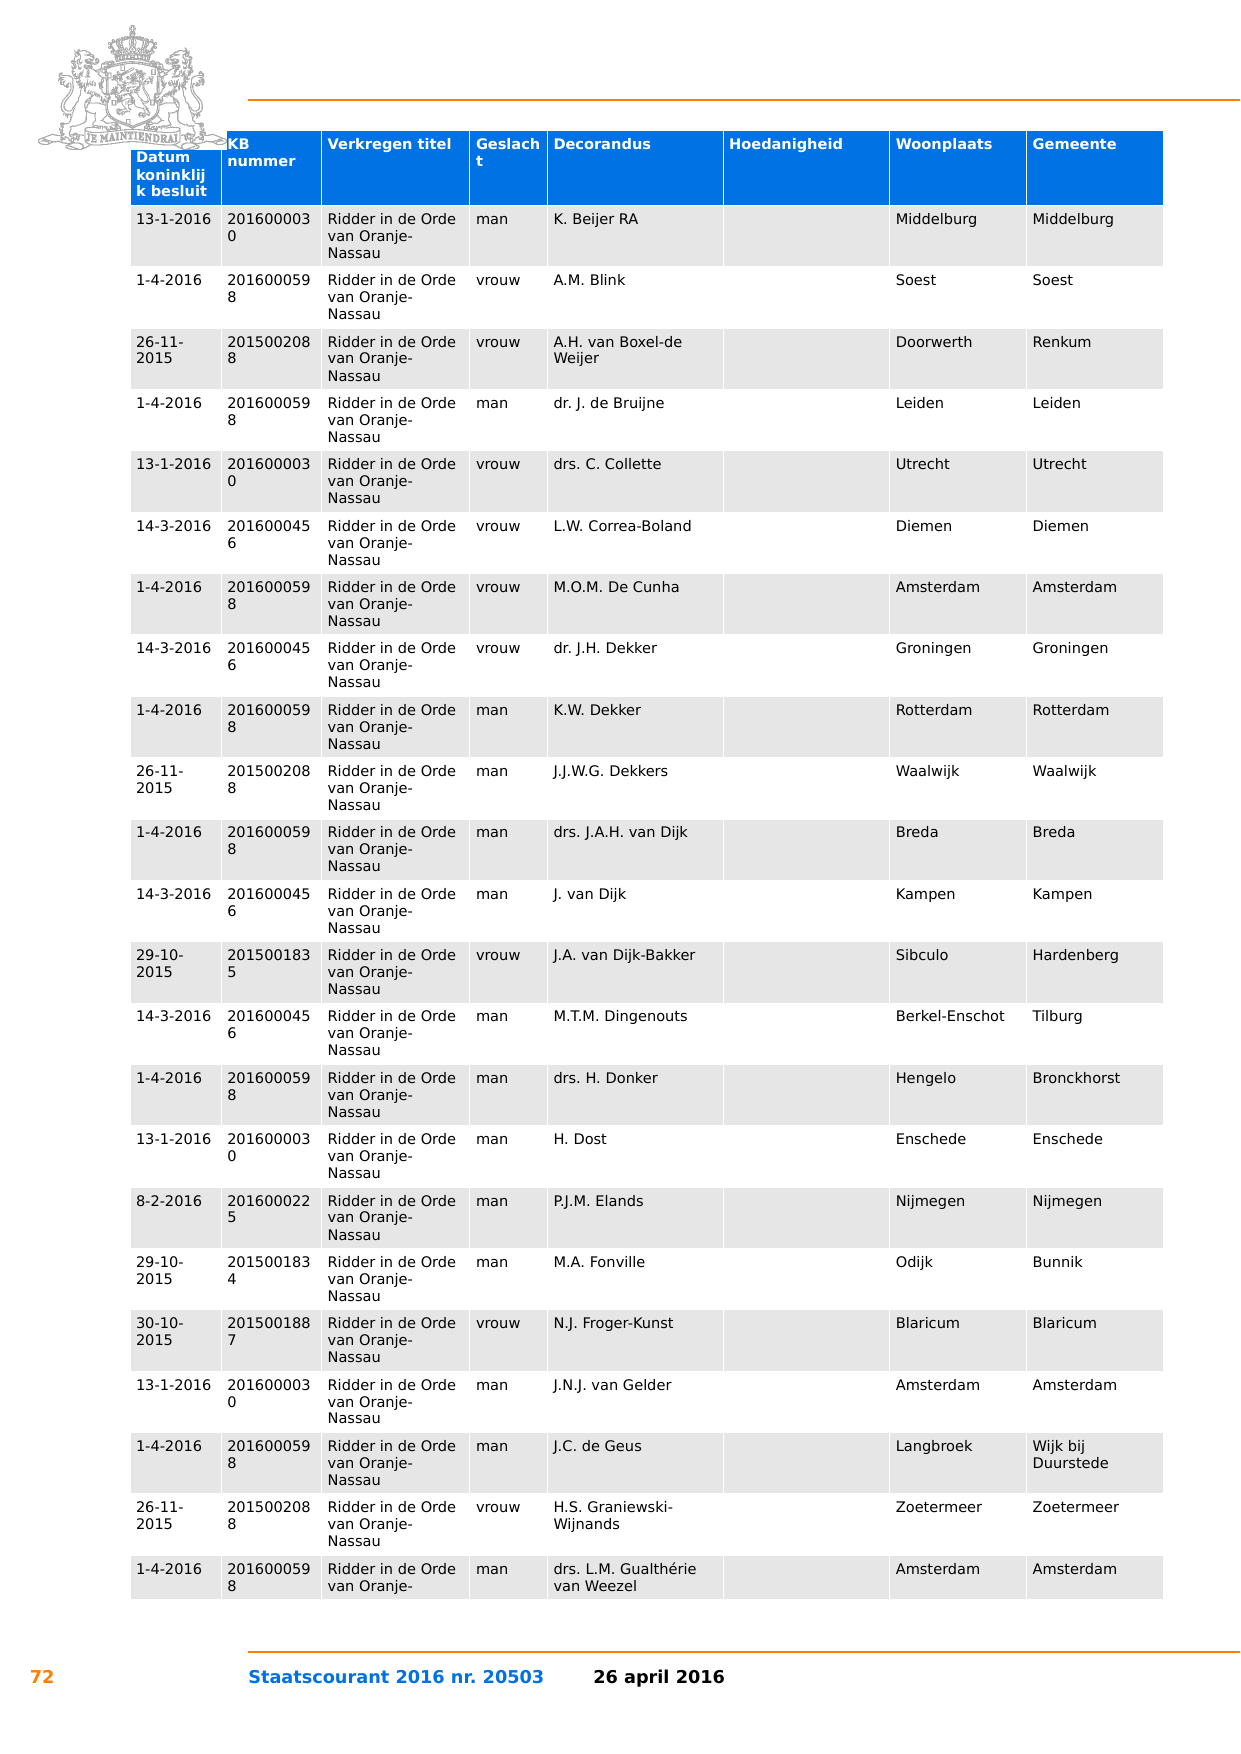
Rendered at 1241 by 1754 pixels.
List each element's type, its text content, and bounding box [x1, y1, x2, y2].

table_cell 2015002088 [222, 1495, 321, 1555]
table_cell Renkum [1027, 329, 1163, 389]
table_cell Kampen [1027, 881, 1163, 941]
table_cell 1-4-2016 [131, 1433, 221, 1493]
table_cell 26-11-2015 [131, 1495, 221, 1555]
table_cell Bronckhorst [1027, 1065, 1163, 1125]
table_cell Ridder in de Orde van Oranje-Nassau [322, 513, 469, 573]
table_cell 1-4-2016 [131, 1556, 221, 1599]
table_cell Leiden [1027, 390, 1163, 450]
table_cell Rotterdam [890, 697, 1026, 757]
table_header Gemeente [1027, 131, 1163, 205]
table_cell 1-4-2016 [131, 820, 221, 880]
table_cell 1-4-2016 [131, 1065, 221, 1125]
table_cell Breda [1027, 820, 1163, 880]
table_cell J.A. van Dijk-Bakker [548, 942, 723, 1003]
table_cell J.N.J. van Gelder [548, 1372, 723, 1432]
table_cell vrouw [470, 1495, 547, 1555]
table_cell [724, 820, 889, 880]
table_cell 8-2-2016 [131, 1188, 221, 1248]
table_cell man [470, 1372, 547, 1432]
table_cell Nijmegen [890, 1188, 1026, 1248]
table_cell [724, 1065, 889, 1125]
table_cell [724, 636, 889, 696]
table_cell [724, 881, 889, 941]
table_cell vrouw [470, 636, 547, 696]
table_cell 2016000598 [222, 820, 321, 880]
table_cell dr. J. de Bruijne [548, 390, 723, 450]
table_cell A.M. Blink [548, 268, 723, 328]
table_cell M.A. Fonville [548, 1249, 723, 1309]
table_cell [724, 1126, 889, 1187]
table_cell [724, 513, 889, 573]
table_cell Zoetermeer [890, 1495, 1026, 1555]
table_cell Waalwijk [1027, 758, 1163, 818]
table_cell 2016000598 [222, 1065, 321, 1125]
table_cell man [470, 1249, 547, 1309]
table_cell Berkel-Enschot [890, 1004, 1026, 1064]
table_cell [724, 1249, 889, 1309]
table_cell K. Beijer RA [548, 206, 723, 266]
table_cell [724, 942, 889, 1003]
table_cell 14-3-2016 [131, 513, 221, 573]
table_cell man [470, 390, 547, 450]
table_cell 1-4-2016 [131, 574, 221, 634]
table_cell 2016000598 [222, 574, 321, 634]
table_cell [724, 268, 889, 328]
table_cell [724, 574, 889, 634]
table_cell man [470, 820, 547, 880]
table_cell Soest [890, 268, 1026, 328]
table_cell Odijk [890, 1249, 1026, 1309]
table_cell Amsterdam [1027, 1556, 1163, 1599]
table_cell [724, 1433, 889, 1493]
table_cell 2015001887 [222, 1310, 321, 1371]
table_cell [724, 1556, 889, 1599]
table_cell Ridder in de Orde van Oranje-Nassau [322, 1495, 469, 1555]
table_cell 14-3-2016 [131, 881, 221, 941]
table_cell Amsterdam [1027, 1372, 1163, 1432]
table_cell Ridder in de Orde van Oranje-Nassau [322, 329, 469, 389]
table_cell J.J.W.G. Dekkers [548, 758, 723, 818]
table_cell [724, 206, 889, 266]
table_cell Amsterdam [890, 1556, 1026, 1599]
table_cell Langbroek [890, 1433, 1026, 1493]
table_cell Utrecht [890, 451, 1026, 512]
table_cell M.O.M. De Cunha [548, 574, 723, 634]
table_cell man [470, 1004, 547, 1064]
table_cell 13-1-2016 [131, 451, 221, 512]
table_cell H.S. Graniewski-Wijnands [548, 1495, 723, 1555]
table_cell Leiden [890, 390, 1026, 450]
table_cell Ridder in de Orde van Oranje-Nassau [322, 1249, 469, 1309]
table_cell Diemen [890, 513, 1026, 573]
table_cell Ridder in de Orde van Oranje-Nassau [322, 1126, 469, 1187]
table_cell 2016000598 [222, 697, 321, 757]
table_cell Ridder in de Orde van Oranje- [322, 1556, 469, 1599]
table_cell 2015001834 [222, 1249, 321, 1309]
table_cell Groningen [1027, 636, 1163, 696]
table_cell vrouw [470, 574, 547, 634]
table_cell 2016000598 [222, 268, 321, 328]
table_cell 29-10-2015 [131, 1249, 221, 1309]
table_cell Breda [890, 820, 1026, 880]
table_cell 30-10-2015 [131, 1310, 221, 1371]
table_cell 2015001835 [222, 942, 321, 1003]
table_cell 14-3-2016 [131, 1004, 221, 1064]
table_cell man [470, 881, 547, 941]
table_cell 13-1-2016 [131, 206, 221, 266]
table_cell Kampen [890, 881, 1026, 941]
table_cell Utrecht [1027, 451, 1163, 512]
table_cell dr. J.H. Dekker [548, 636, 723, 696]
table_cell [724, 451, 889, 512]
table_header Hoedanigheid [724, 131, 889, 205]
table_cell Ridder in de Orde van Oranje-Nassau [322, 206, 469, 266]
table_cell man [470, 758, 547, 818]
table_cell Ridder in de Orde van Oranje-Nassau [322, 1372, 469, 1432]
table_cell Ridder in de Orde van Oranje-Nassau [322, 820, 469, 880]
table_cell 2016000456 [222, 636, 321, 696]
table_cell man [470, 697, 547, 757]
table_cell H. Dost [548, 1126, 723, 1187]
table_cell 2016000030 [222, 1372, 321, 1432]
table_cell Diemen [1027, 513, 1163, 573]
table_cell Ridder in de Orde van Oranje-Nassau [322, 1004, 469, 1064]
table_cell drs. J.A.H. van Dijk [548, 820, 723, 880]
table_cell drs. H. Donker [548, 1065, 723, 1125]
table_cell [724, 1004, 889, 1064]
table_cell Ridder in de Orde van Oranje-Nassau [322, 1188, 469, 1248]
table_cell [724, 1495, 889, 1555]
table_header Verkregen titel [322, 131, 469, 205]
table_cell Doorwerth [890, 329, 1026, 389]
table_cell J.C. de Geus [548, 1433, 723, 1493]
table_cell 2016000598 [222, 390, 321, 450]
table_cell P.J.M. Elands [548, 1188, 723, 1248]
table_cell 29-10-2015 [131, 942, 221, 1003]
table_cell man [470, 1433, 547, 1493]
table_cell 2016000030 [222, 1126, 321, 1187]
table_cell K.W. Dekker [548, 697, 723, 757]
table_cell [724, 1310, 889, 1371]
table_cell 26-11-2015 [131, 758, 221, 818]
table_cell 26-11-2015 [131, 329, 221, 389]
table_header Decorandus [548, 131, 723, 205]
table_cell [724, 758, 889, 818]
picture [38, 25, 227, 150]
table_cell [724, 1188, 889, 1248]
table_cell vrouw [470, 942, 547, 1003]
table_cell 14-3-2016 [131, 636, 221, 696]
table_cell vrouw [470, 451, 547, 512]
table_cell Enschede [890, 1126, 1026, 1187]
table_cell [724, 390, 889, 450]
table_cell Ridder in de Orde van Oranje-Nassau [322, 697, 469, 757]
table_cell Zoetermeer [1027, 1495, 1163, 1555]
table_cell vrouw [470, 1310, 547, 1371]
table_cell Ridder in de Orde van Oranje-Nassau [322, 574, 469, 634]
table_cell Waalwijk [890, 758, 1026, 818]
table_cell Blaricum [1027, 1310, 1163, 1371]
table_cell Ridder in de Orde van Oranje-Nassau [322, 942, 469, 1003]
table_cell vrouw [470, 268, 547, 328]
table_cell 1-4-2016 [131, 697, 221, 757]
table_cell [724, 329, 889, 389]
table_cell 2016000456 [222, 513, 321, 573]
table_cell man [470, 1188, 547, 1248]
table_cell Amsterdam [1027, 574, 1163, 634]
table_header Geslacht [470, 131, 547, 205]
table_cell 2016000225 [222, 1188, 321, 1248]
table_cell 13-1-2016 [131, 1372, 221, 1432]
table_cell 2016000030 [222, 206, 321, 266]
table_cell Ridder in de Orde van Oranje-Nassau [322, 758, 469, 818]
table_cell [724, 697, 889, 757]
table_cell Ridder in de Orde van Oranje-Nassau [322, 1065, 469, 1125]
table_cell Tilburg [1027, 1004, 1163, 1064]
table_cell Ridder in de Orde van Oranje-Nassau [322, 1433, 469, 1493]
table_cell vrouw [470, 513, 547, 573]
table_cell Hardenberg [1027, 942, 1163, 1003]
table_cell Middelburg [1027, 206, 1163, 266]
table_cell [724, 1372, 889, 1432]
table_cell man [470, 1126, 547, 1187]
table_cell 2016000598 [222, 1556, 321, 1599]
table_cell 2016000030 [222, 451, 321, 512]
table_cell A.H. van Boxel-de Weijer [548, 329, 723, 389]
table_cell Ridder in de Orde van Oranje-Nassau [322, 636, 469, 696]
table_cell Wijk bij Duurstede [1027, 1433, 1163, 1493]
table_cell Soest [1027, 268, 1163, 328]
table_cell Ridder in de Orde van Oranje-Nassau [322, 451, 469, 512]
table_cell Hengelo [890, 1065, 1026, 1125]
table_cell 2015002088 [222, 758, 321, 818]
table_cell 1-4-2016 [131, 268, 221, 328]
table_cell 2016000456 [222, 881, 321, 941]
table_header Woonplaats [890, 131, 1026, 205]
table_cell M.T.M. Dingenouts [548, 1004, 723, 1064]
table_cell Ridder in de Orde van Oranje-Nassau [322, 881, 469, 941]
table_header KB nummer [222, 131, 321, 205]
table_cell man [470, 1556, 547, 1599]
table_cell vrouw [470, 329, 547, 389]
table_cell drs. C. Collette [548, 451, 723, 512]
table_cell Blaricum [890, 1310, 1026, 1371]
table_cell Ridder in de Orde van Oranje-Nassau [322, 268, 469, 328]
table_cell 2016000598 [222, 1433, 321, 1493]
table_cell N.J. Froger-Kunst [548, 1310, 723, 1371]
table_cell Amsterdam [890, 574, 1026, 634]
table_cell Bunnik [1027, 1249, 1163, 1309]
table_header Datum koninklijk besluit [131, 150, 221, 205]
table_cell Ridder in de Orde van Oranje-Nassau [322, 1310, 469, 1371]
table_cell 1-4-2016 [131, 390, 221, 450]
table_cell Enschede [1027, 1126, 1163, 1187]
table_cell man [470, 206, 547, 266]
table_cell 2016000456 [222, 1004, 321, 1064]
table_cell L.W. Correa-Boland [548, 513, 723, 573]
table_cell man [470, 1065, 547, 1125]
table_cell 2015002088 [222, 329, 321, 389]
table_cell Amsterdam [890, 1372, 1026, 1432]
table_cell drs. L.M. Gualthérie van Weezel [548, 1556, 723, 1599]
table_cell Rotterdam [1027, 697, 1163, 757]
table_cell J. van Dijk [548, 881, 723, 941]
table_cell Nijmegen [1027, 1188, 1163, 1248]
table_cell Sibculo [890, 942, 1026, 1003]
table_cell Middelburg [890, 206, 1026, 266]
table_cell Groningen [890, 636, 1026, 696]
table_cell 13-1-2016 [131, 1126, 221, 1187]
table_cell Ridder in de Orde van Oranje-Nassau [322, 390, 469, 450]
